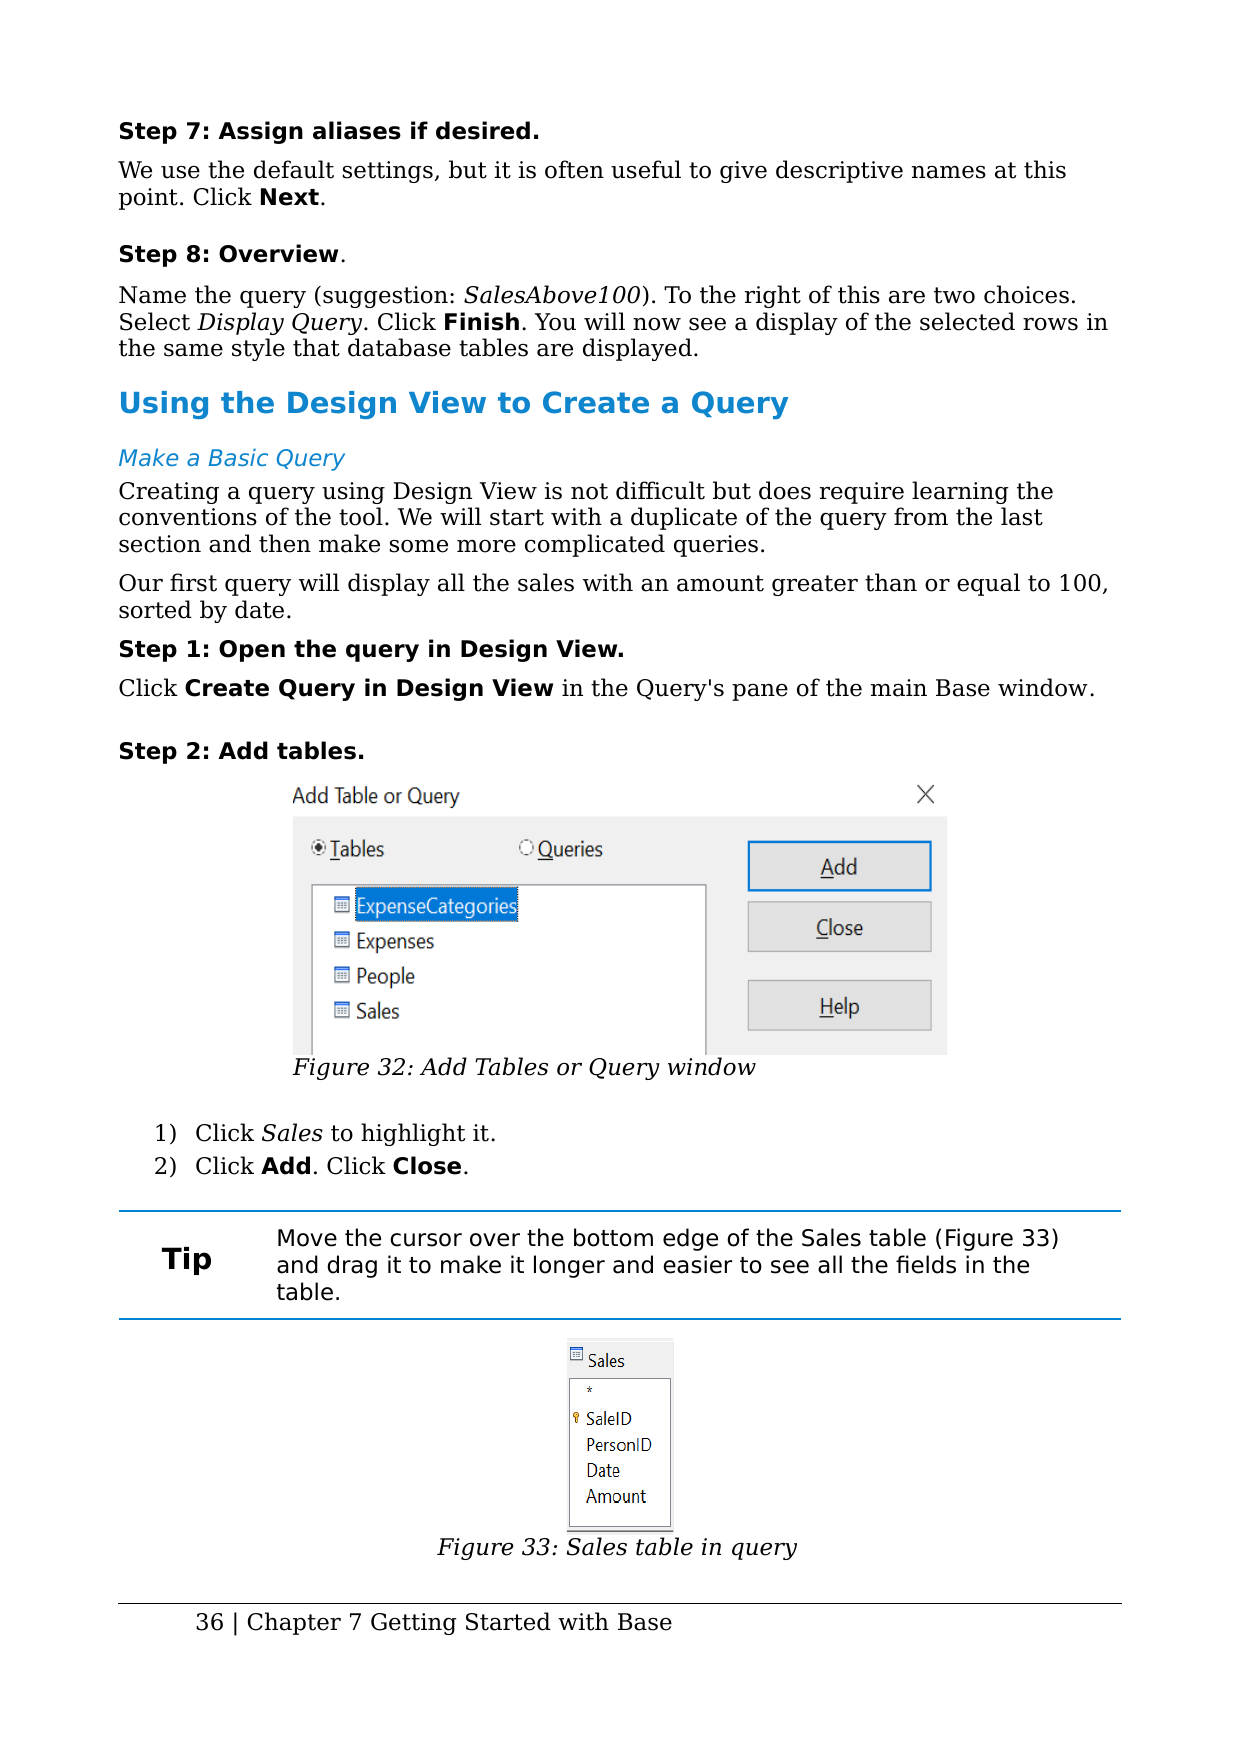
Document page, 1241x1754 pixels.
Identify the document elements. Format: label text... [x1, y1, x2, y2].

text Step 2: Add tables. [118, 738, 1122, 765]
list Click Sales to highlight it. [177, 1120, 1122, 1147]
picture [566, 1338, 674, 1535]
text Our first query will display all the sales with an amount greater than or equal to 100, sorted by date. [118, 570, 1122, 624]
subtitle Make a Basic Query [118, 445, 1122, 471]
text Name the query (suggestion: SalesAbove100). To the right of this are two choices. Select Display Query. Click Finish. You will now see a display of the selected rows in the same style that database tables are displayed. [118, 282, 1122, 362]
text We use the default settings, but it is often useful to give descriptive names at this point. Click Next. [118, 157, 1122, 211]
list Click Add. Click Close. [177, 1153, 1122, 1180]
subtitle Using the Design View to Create a Query [118, 387, 1122, 421]
picture [292, 773, 948, 1055]
text Figure 33: Sales table in query [437, 1535, 803, 1561]
text Creating a query using Design View is not difficult but does require learning the conventions of the tool. We will start with a duplicate of the query from the last section and then make some more complicated queries. [118, 478, 1122, 558]
table_header Move the cursor over the bottom edge of the Sales table (Figure 33) and drag it to make it longer and easier to see all the fields in the table. [255, 1212, 1121, 1318]
text Step 7: Assign aliases if desired. [118, 118, 1122, 145]
text Figure 32: Add Tables or Query window [293, 1055, 947, 1081]
text Click Create Query in Design View in the Query's pane of the main Base window. [118, 675, 1122, 702]
table_header Tip [119, 1212, 255, 1318]
text Step 1: Open the query in Design View. [118, 636, 1122, 663]
text Step 8: Overview. [118, 241, 1122, 267]
